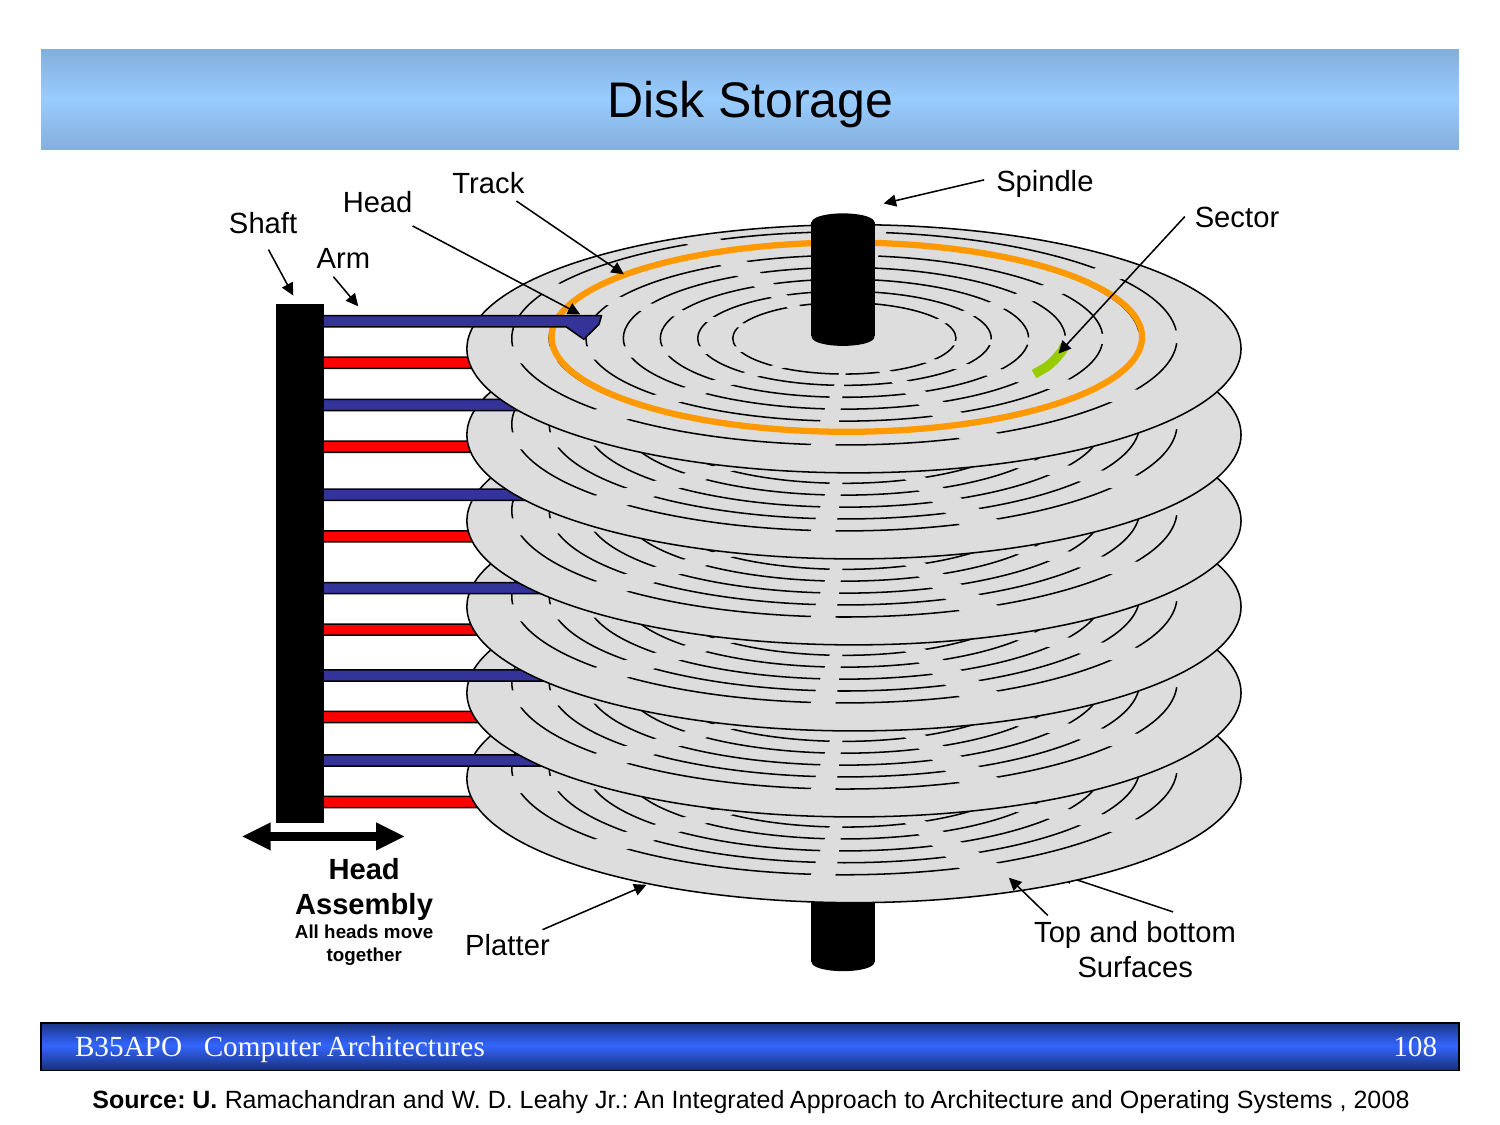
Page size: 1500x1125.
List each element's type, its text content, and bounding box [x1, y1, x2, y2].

text_box Source: U. Ramachandran and W. D. Leahy Jr.: An Integrated Approach to Architecture and Operating Systems , 2008 [53, 1076, 1459, 1122]
text_box Arm [306, 235, 389, 281]
text_box Top and bottom Surfaces [1020, 908, 1250, 988]
text_box [276, 214, 1242, 971]
title Disk Storage [41, 49, 1459, 150]
text_box Track [442, 159, 544, 206]
text_box [525, 256, 615, 304]
text_box Platter [455, 921, 569, 967]
text_box Head Assembly All heads move together [247, 845, 482, 977]
text_box Head [332, 178, 432, 224]
text_box Spindle [986, 157, 1112, 203]
text_box Shaft [218, 199, 316, 246]
text_box Sector [1180, 193, 1294, 240]
